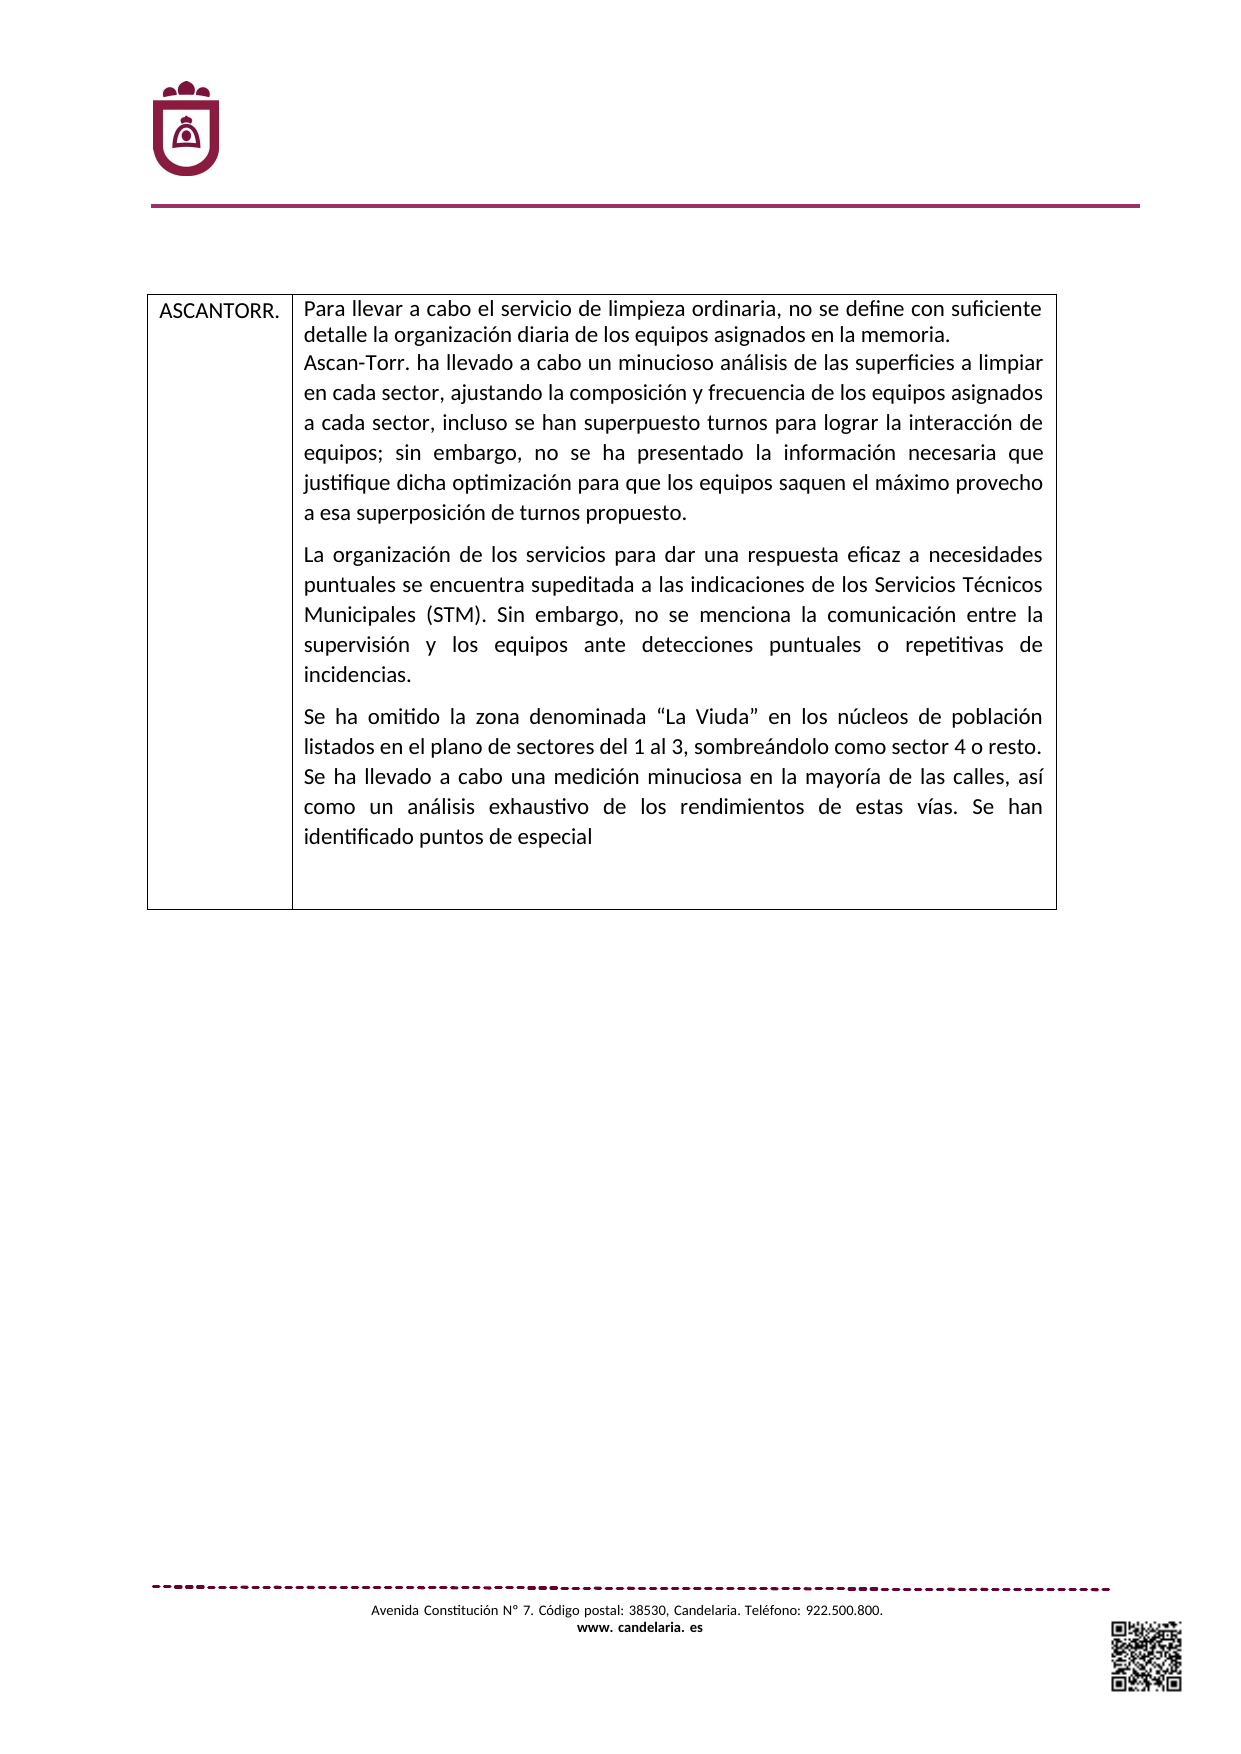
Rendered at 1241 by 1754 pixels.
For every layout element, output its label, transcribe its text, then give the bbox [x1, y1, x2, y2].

table_cell ASCANTORR. [148, 295, 292, 908]
table_cell Para llevar a cabo el servicio de limpieza ordinaria, no se define con suficiente detalle la organización diaria de los equipos asignados en la memoria. Ascan-Torr. ha llevado a cabo un minucioso análisis de las superficies a limpiar en cada sector, ajustando la composición y frecuencia de los equipos asignados a cada sector, incluso se han superpuesto turnos para lograr la interacción de equipos; sin embargo, no se ha presentado la información necesaria que justifique dicha optimización para que los equipos saquen el máximo provecho a esa superposición de turnos propuesto. La organización de los servicios para dar una respuesta eficaz a necesidades puntuales se encuentra supeditada a las indicaciones de los Servicios Técnicos Municipales (STM). Sin embargo, no se menciona la comunicación entre la supervisión y los equipos ante detecciones puntuales o repetitivas de incidencias. Se ha omitido la zona denominada “La Viuda” en los núcleos de población listados en el plano de sectores del 1 al 3, sombreándolo como sector 4 o resto. Se ha llevado a cabo una medición minuciosa en la mayoría de las calles, así como un análisis exhaustivo de los rendimientos de estas vías. Se han identificado puntos de especial [293, 295, 1056, 908]
